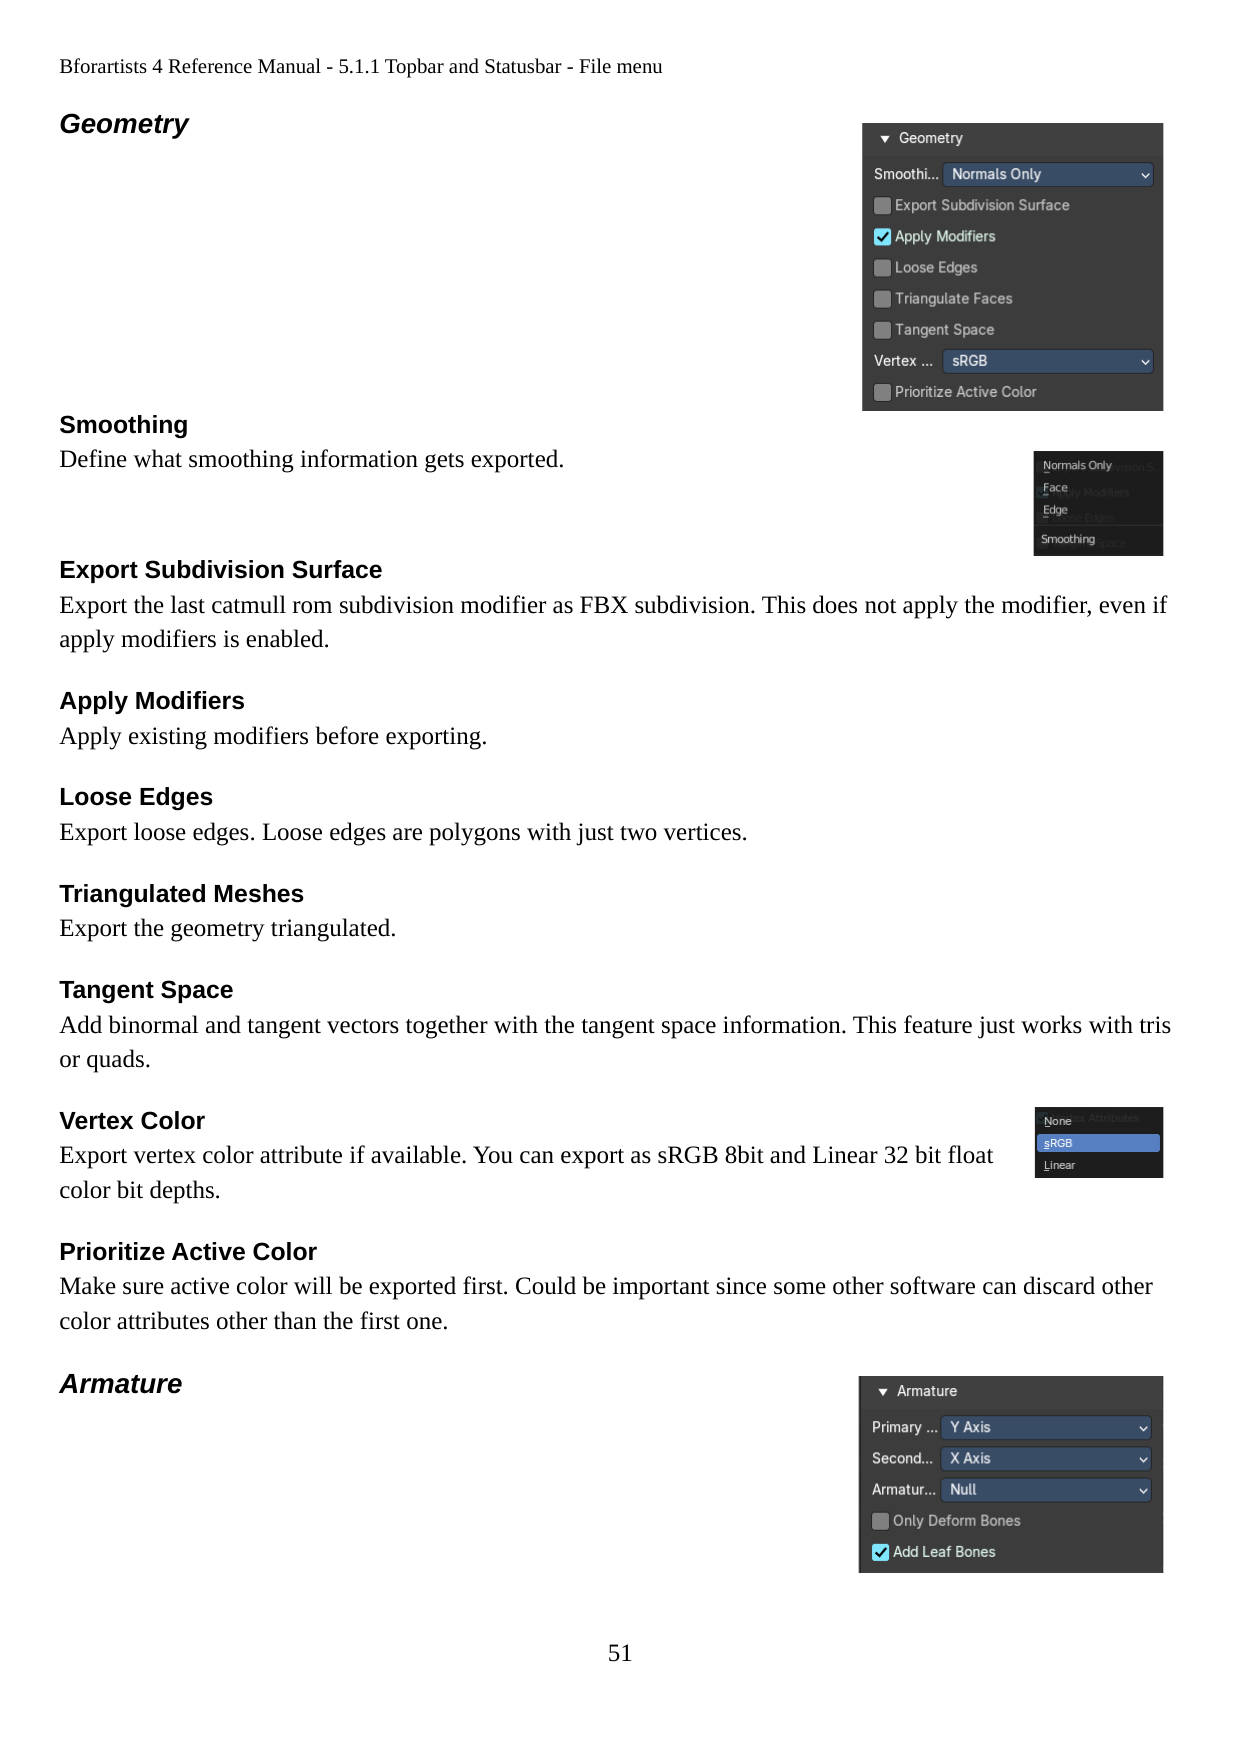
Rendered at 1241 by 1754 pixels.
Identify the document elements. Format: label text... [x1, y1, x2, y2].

subtitle Armature [59, 1367, 1181, 1399]
text Export loose edges. Loose edges are polygons with just two vertices. [59, 817, 1181, 846]
text Add binormal and tangent vectors together with the tangent space information. This feature just works with tris or quads. [59, 1010, 1181, 1073]
picture [1033, 451, 1164, 556]
subtitle Triangulated Meshes [59, 879, 1181, 907]
text Export the geometry triangulated. [59, 913, 1181, 942]
text Apply existing modifiers before exporting. [59, 721, 1181, 749]
subtitle Geometry [59, 107, 1181, 139]
subtitle Apply Modifiers [59, 686, 1181, 714]
text Make sure active color will be exported first. Could be important since some other software can discard other color attributes other than the first one. [59, 1271, 1181, 1335]
subtitle Vertex Color [59, 1106, 1181, 1134]
subtitle Smoothing [59, 410, 1181, 438]
text Define what smoothing information gets exported. [59, 444, 1181, 473]
text Export the last catmull rom subdivision modifier as FBX subdivision. This does not apply the modifier, even if apply modifiers is enabled. [59, 590, 1181, 653]
subtitle Tangent Space [59, 975, 1181, 1003]
picture [858, 1376, 1164, 1573]
picture [1034, 1107, 1164, 1178]
text Export vertex color attribute if available. You can export as sRGB 8bit and Linear 32 bit float color bit depths. [59, 1141, 1181, 1204]
picture [862, 123, 1164, 411]
subtitle Prioritize Active Color [59, 1237, 1181, 1265]
subtitle Loose Edges [59, 782, 1181, 811]
subtitle Export Subdivision Surface [59, 555, 1181, 584]
